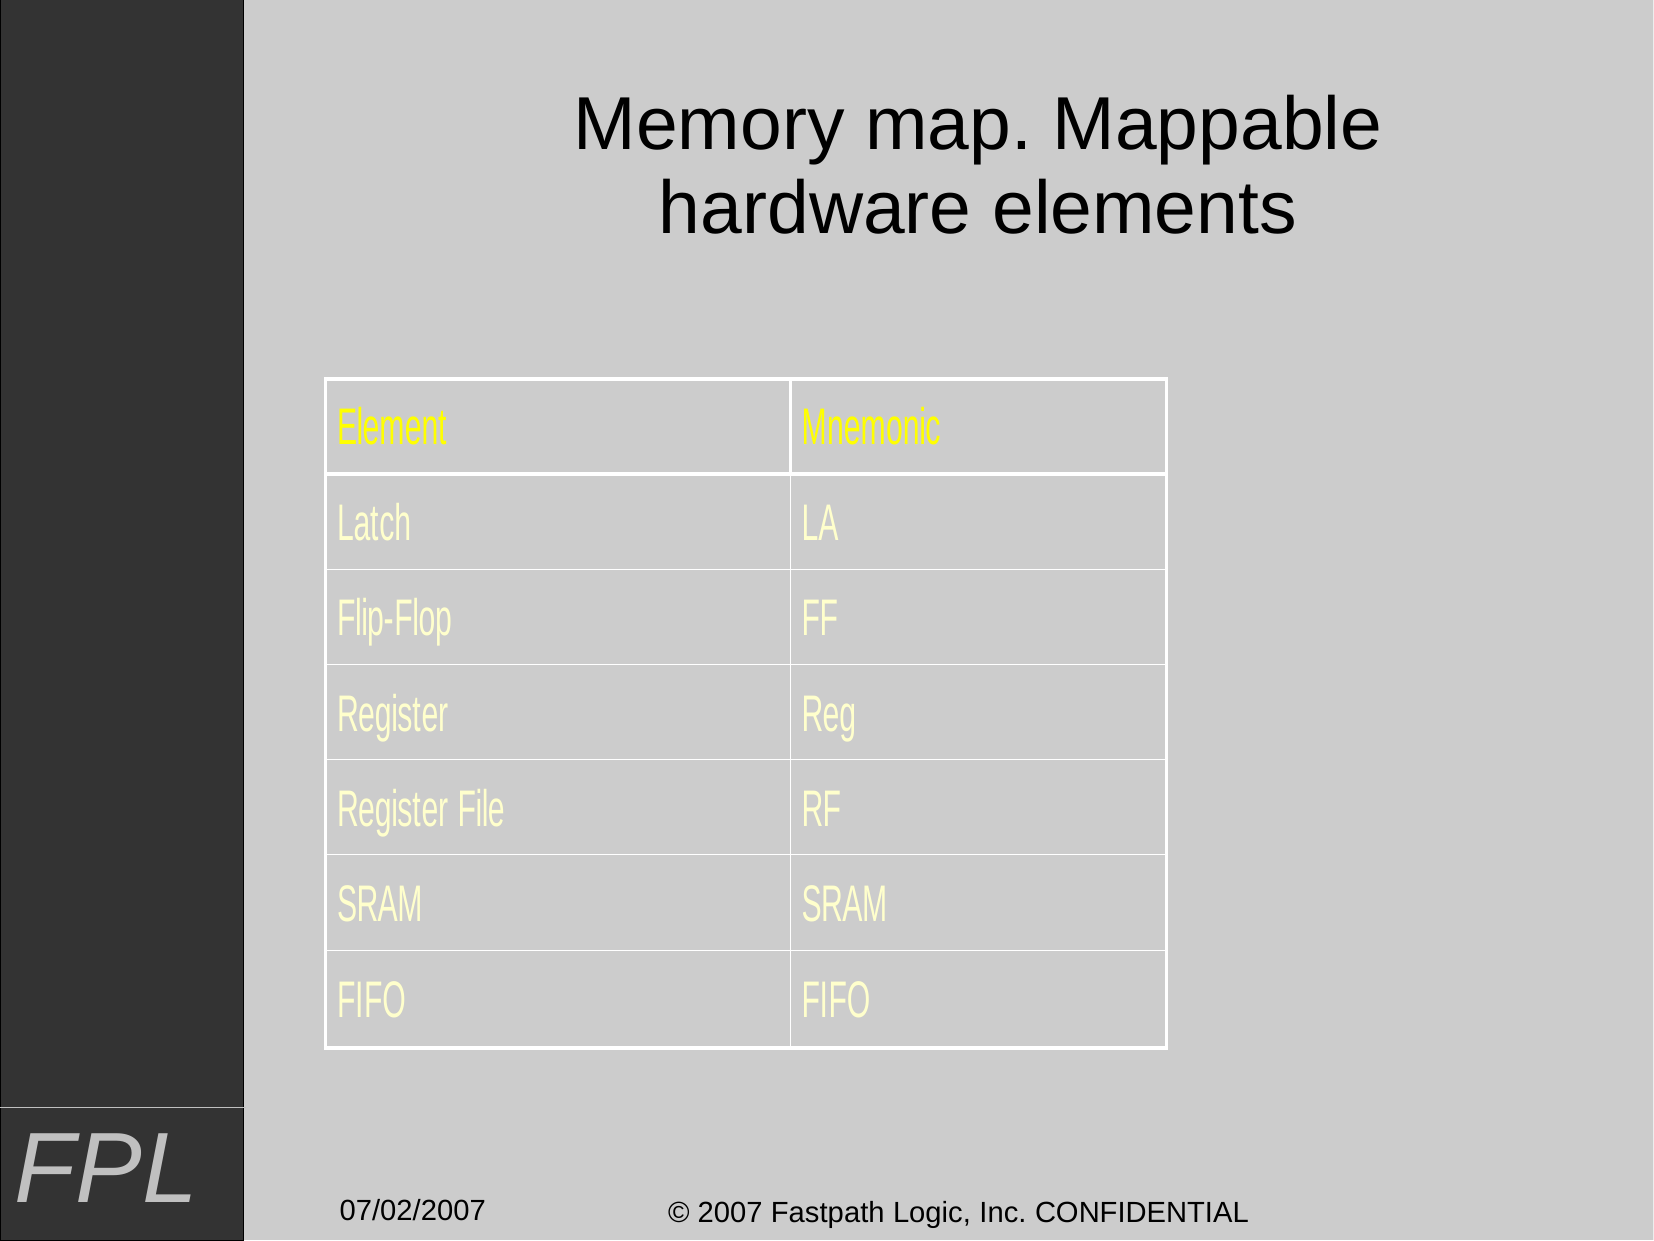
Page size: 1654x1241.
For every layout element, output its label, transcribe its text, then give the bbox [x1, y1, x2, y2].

chart [323, 375, 1169, 1123]
title Memory map. Mappable hardware elements [427, 53, 1530, 277]
